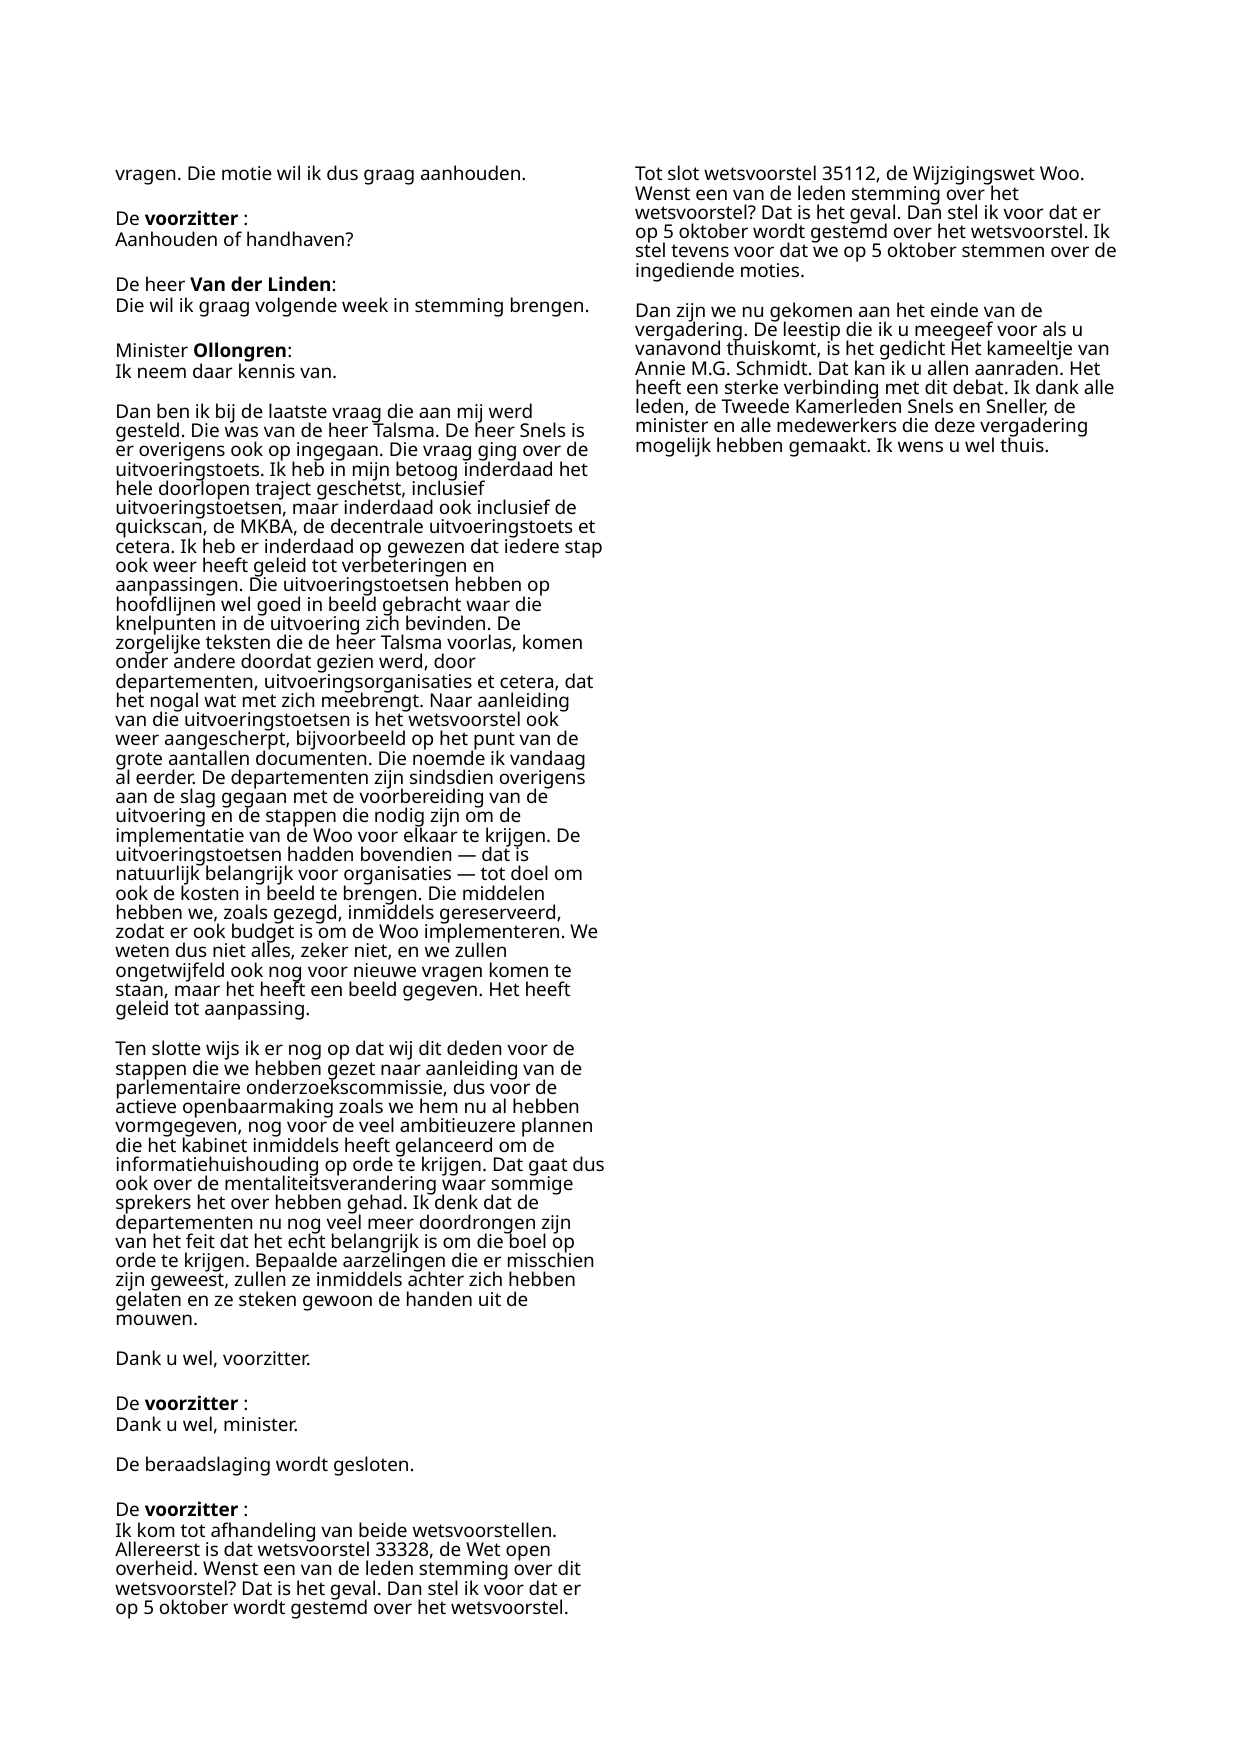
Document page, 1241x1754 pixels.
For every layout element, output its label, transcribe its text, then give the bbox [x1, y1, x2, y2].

text Die wil ik graag volgende week in stemming brengen. [115, 297, 605, 316]
text Dank u wel, voorzitter. [115, 1350, 605, 1369]
text Ik kom tot afhandeling van beide wetsvoorstellen. Allereerst is dat wetsvoorstel 33328, de Wet open overheid. Wenst een van de leden stemming over dit wetsvoorstel? Dat is het geval. Dan stel ik voor dat er op 5 oktober wordt gestemd over het wetsvoorstel. [115, 1522, 605, 1618]
text Dan zijn we nu gekomen aan het einde van de vergadering. De leestip die ik u meegeef voor als u vanavond thuiskomt, is het gedicht Het kameeltje van Annie M.G. Schmidt. Dat kan ik u allen aanraden. Het heeft een sterke verbinding met dit debat. Ik dank alle leden, de Tweede Kamerleden Snels en Sneller, de minister en alle medewerkers die deze vergadering mogelijk hebben gemaakt. Ik wens u wel thuis. [635, 302, 1125, 456]
text De voorzitter : [115, 1496, 605, 1522]
text Tot slot wetsvoorstel 35112, de Wijzigingswet Woo. Wenst een van de leden stemming over het wetsvoorstel? Dat is het geval. Dan stel ik voor dat er op 5 oktober wordt gestemd over het wetsvoorstel. Ik stel tevens voor dat we op 5 oktober stemmen over de ingediende moties. [635, 165, 1125, 281]
text De voorzitter : [115, 205, 605, 231]
text De beraadslaging wordt gesloten. [115, 1456, 605, 1475]
text Minister Ollongren: [115, 337, 605, 363]
text Ik neem daar kennis van. [115, 363, 605, 382]
text Ten slotte wijs ik er nog op dat wij dit deden voor de stappen die we hebben gezet naar aanleiding van de parlementaire onderzoekscommissie, dus voor de actieve openbaarmaking zoals we hem nu al hebben vormgegeven, nog voor de veel ambitieuzere plannen die het kabinet inmiddels heeft gelanceerd om de informatiehuishouding op orde te krijgen. Dat gaat dus ook over de mentaliteitsverandering waar sommige sprekers het over hebben gehad. Ik denk dat de departementen nu nog veel meer doordrongen zijn van het feit dat het echt belangrijk is om die boel op orde te krijgen. Bepaalde aarzelingen die er misschien zijn geweest, zullen ze inmiddels achter zich hebben gelaten en ze steken gewoon de handen uit de mouwen. [115, 1040, 605, 1329]
text vragen. Die motie wil ik dus graag aanhouden. [115, 165, 605, 184]
text Dank u wel, minister. [115, 1416, 605, 1435]
text Aanhouden of handhaven? [115, 231, 605, 250]
text De heer Van der Linden: [115, 271, 605, 297]
text De voorzitter : [115, 1390, 605, 1416]
text Dan ben ik bij de laatste vraag die aan mij werd gesteld. Die was van de heer Talsma. De heer Snels is er overigens ook op ingegaan. Die vraag ging over de uitvoeringstoets. Ik heb in mijn betoog inderdaad het hele doorlopen traject geschetst, inclusief uitvoeringstoetsen, maar inderdaad ook inclusief de quickscan, de MKBA, de decentrale uitvoeringstoets et cetera. Ik heb er inderdaad op gewezen dat iedere stap ook weer heeft geleid tot verbeteringen en aanpassingen. Die uitvoeringstoetsen hebben op hoofdlijnen wel goed in beeld gebracht waar die knelpunten in de uitvoering zich bevinden. De zorgelijke teksten die de heer Talsma voorlas, komen onder andere doordat gezien werd, door departementen, uitvoeringsorganisaties et cetera, dat het nogal wat met zich meebrengt. Naar aanleiding van die uitvoeringstoetsen is het wetsvoorstel ook weer aangescherpt, bijvoorbeeld op het punt van de grote aantallen documenten. Die noemde ik vandaag al eerder. De departementen zijn sindsdien overigens aan de slag gegaan met de voorbereiding van de uitvoering en de stappen die nodig zijn om de implementatie van de Woo voor elkaar te krijgen. De uitvoeringstoetsen hadden bovendien — dat is natuurlijk belangrijk voor organisaties — tot doel om ook de kosten in beeld te brengen. Die middelen hebben we, zoals gezegd, inmiddels gereserveerd, zodat er ook budget is om de Woo implementeren. We weten dus niet alles, zeker niet, en we zullen ongetwijfeld ook nog voor nieuwe vragen komen te staan, maar het heeft een beeld gegeven. Het heeft geleid tot aanpassing. [115, 403, 605, 1019]
